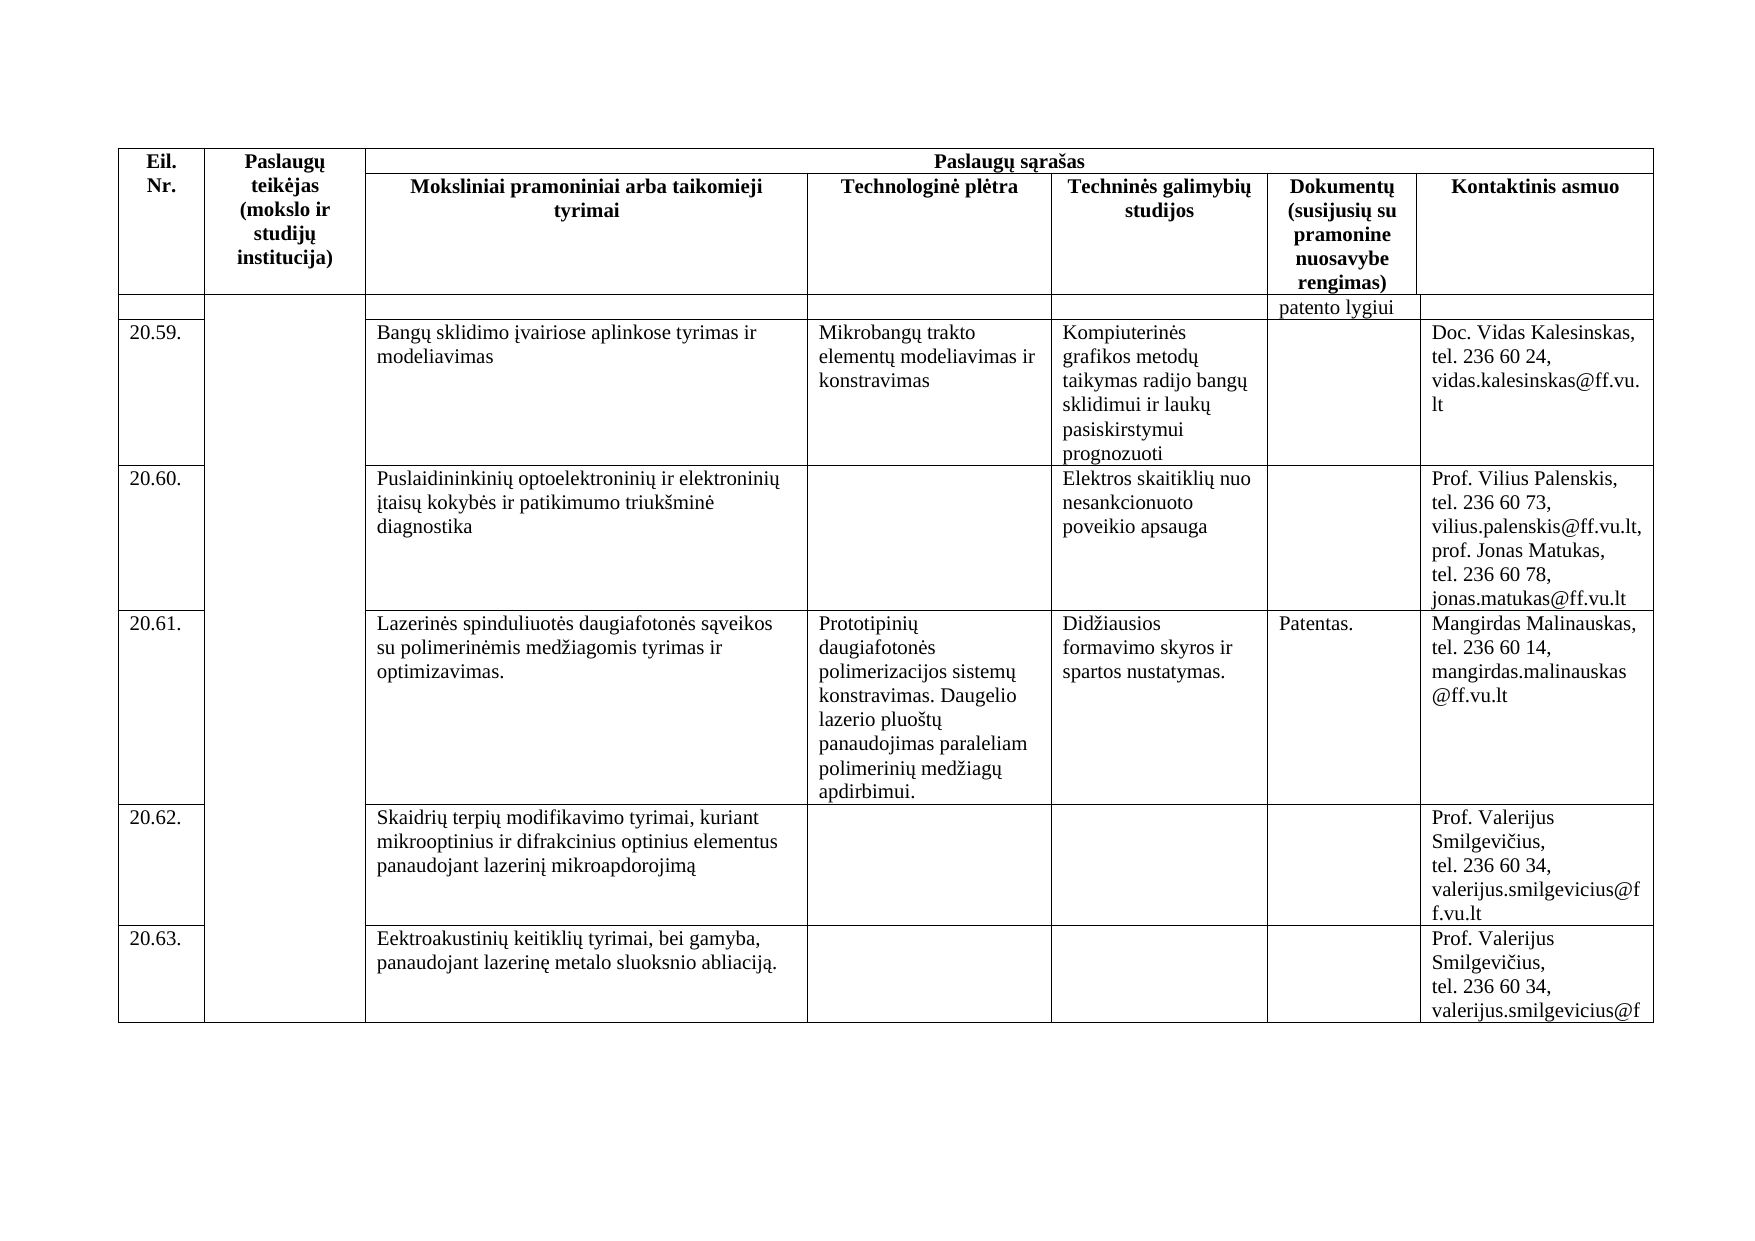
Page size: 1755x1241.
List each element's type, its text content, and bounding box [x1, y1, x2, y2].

table_cell Puslaidininkinių optoelektroninių ir elektroninių įtaisų kokybės ir patikimumo triukšminė diagnostika [366, 466, 807, 610]
table_cell 20.63. [119, 926, 204, 1022]
table_cell Prof. Valerijus Smilgevičius, tel. 236 60 34, valerijus.smilgevicius@ff.vu.lt [1421, 805, 1653, 925]
table_cell Dokumentų (susijusių su pramonine nuosavybe rengimas) [1268, 174, 1416, 294]
table_cell Patentas. [1268, 611, 1420, 803]
table_cell Prof. Valerijus Smilgevičius, tel. 236 60 34, valerijus.smilgevicius@f [1421, 926, 1653, 1022]
table_cell [808, 295, 1051, 319]
table_header Paslaugų teikėjas (mokslo ir studijų institucija) [205, 149, 365, 294]
table_cell [1052, 805, 1267, 925]
table_cell 20.60. [119, 466, 204, 610]
table_cell [808, 466, 1051, 610]
table_cell 20.62. [119, 805, 204, 925]
table_cell [1268, 926, 1420, 1022]
table_cell [1268, 320, 1420, 464]
table_cell Elektros skaitiklių nuo nesankcionuoto poveikio apsauga [1052, 466, 1267, 610]
table_cell Prototipinių daugiafotonės polimerizacijos sistemų konstravimas. Daugelio lazerio pluoštų panaudojimas paraleliam polimerinių medžiagų apdirbimui. [808, 611, 1051, 803]
table_cell Techninės galimybių studijos [1052, 174, 1267, 294]
table_cell [1052, 926, 1267, 1022]
table_cell [1421, 295, 1653, 319]
table_cell [808, 805, 1051, 925]
table_cell Mangirdas Malinauskas, tel. 236 60 14, mangirdas.malinauskas@ff.vu.lt [1421, 611, 1653, 803]
table_cell [1052, 295, 1267, 319]
table_cell 20.61. [119, 611, 204, 803]
table_cell 20.59. [119, 320, 204, 464]
table_cell [1268, 466, 1420, 610]
table_cell Prof. Vilius Palenskis, tel. 236 60 73, vilius.palenskis@ff.vu.lt, prof. Jonas Matukas, tel. 236 60 78, jonas.matukas@ff.vu.lt [1421, 466, 1653, 610]
table_cell Kontaktinis asmuo [1417, 174, 1653, 294]
table_cell Moksliniai pramoniniai arba taikomieji tyrimai [366, 174, 807, 294]
table_cell Mikrobangų trakto elementų modeliavimas ir konstravimas [808, 320, 1051, 464]
table_cell Bangų sklidimo įvairiose aplinkose tyrimas ir modeliavimas [366, 320, 807, 464]
table_cell Skaidrių terpių modifikavimo tyrimai, kuriant mikrooptinius ir difrakcinius optinius elementus panaudojant lazerinį mikroapdorojimą [366, 805, 807, 925]
table_cell patento lygiui [1268, 295, 1420, 319]
table_cell Didžiausios formavimo skyros ir spartos nustatymas. [1052, 611, 1267, 803]
table_cell Kompiuterinės grafikos metodų taikymas radijo bangų sklidimui ir laukų pasiskirstymui prognozuoti [1052, 320, 1267, 464]
table_header Paslaugų sąrašas [366, 149, 1653, 173]
table_cell [205, 295, 365, 1022]
table_cell Lazerinės spinduliuotės daugiafotonės sąveikos su polimerinėmis medžiagomis tyrimas ir optimizavimas. [366, 611, 807, 803]
table_cell Technologinė plėtra [808, 174, 1051, 294]
table_cell Doc. Vidas Kalesinskas, tel. 236 60 24, vidas.kalesinskas@ff.vu.lt [1421, 320, 1653, 464]
table_cell [119, 295, 204, 319]
table_header Eil. Nr. [119, 149, 204, 294]
table_cell [1268, 805, 1420, 925]
table_cell Eektroakustinių keitiklių tyrimai, bei gamyba, panaudojant lazerinę metalo sluoksnio abliaciją. [366, 926, 807, 1022]
table_cell [366, 295, 807, 319]
table_cell [808, 926, 1051, 1022]
